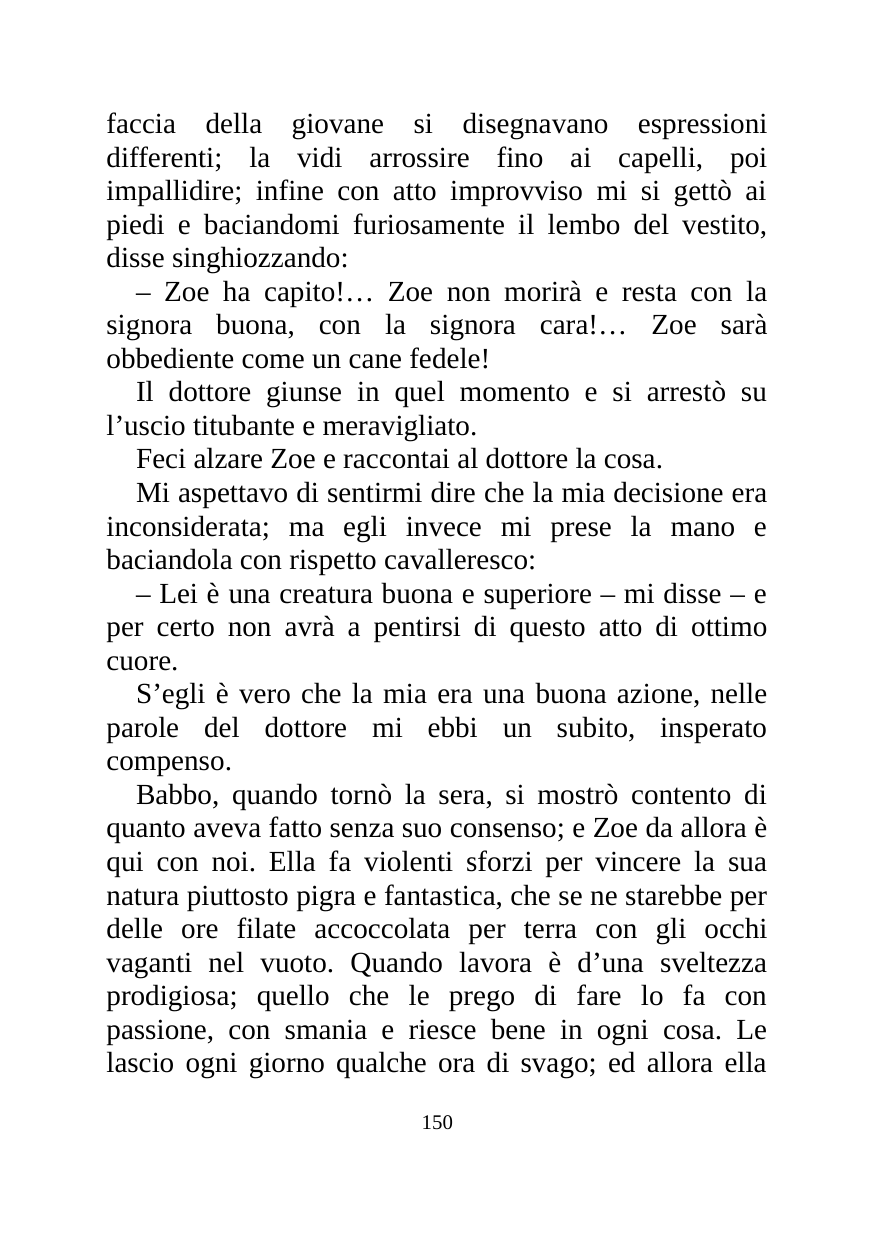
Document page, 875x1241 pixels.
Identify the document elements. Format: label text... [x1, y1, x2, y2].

text Il dottore giunse in quel momento e si arrestò su l’uscio titubante e meravigliato. [106, 374, 768, 442]
text Babbo, quando tornò la sera, si mostrò contento di quanto aveva fatto senza suo consenso; e Zoe da allora è qui con noi. Ella fa violenti sforzi per vincere la sua natura piuttosto pigra e fantastica, che se ne starebbe per delle ore filate accoccolata per terra con gli occhi vaganti nel vuoto. Quando lavora è d’una sveltezza prodigiosa; quello che le prego di fare lo fa con passione, con smania e riesce bene in ogni cosa. Le lascio ogni giorno qualche ora di svago; ed allora ella [106, 777, 768, 1079]
text faccia della giovane si disegnavano espressioni differenti; la vidi arrossire fino ai capelli, poi impallidire; infine con atto improvviso mi si gettò ai piedi e baciandomi furiosamente il lembo del vestito, disse singhiozzando: [106, 106, 768, 274]
text – Lei è una creatura buona e superiore – mi disse – e per certo non avrà a pentirsi di questo atto di ottimo cuore. [106, 576, 768, 676]
text S’egli è vero che la mia era una buona azione, nelle parole del dottore mi ebbi un subito, insperato compenso. [106, 676, 768, 777]
text Mi aspettavo di sentirmi dire che la mia decisione era inconsiderata; ma egli invece mi prese la mano e baciandola con rispetto cavalleresco: [106, 475, 768, 576]
text – Zoe ha capito!… Zoe non morirà e resta con la signora buona, con la signora cara!… Zoe sarà obbediente come un cane fedele! [106, 274, 768, 374]
text Feci alzare Zoe e raccontai al dottore la cosa. [106, 442, 768, 475]
